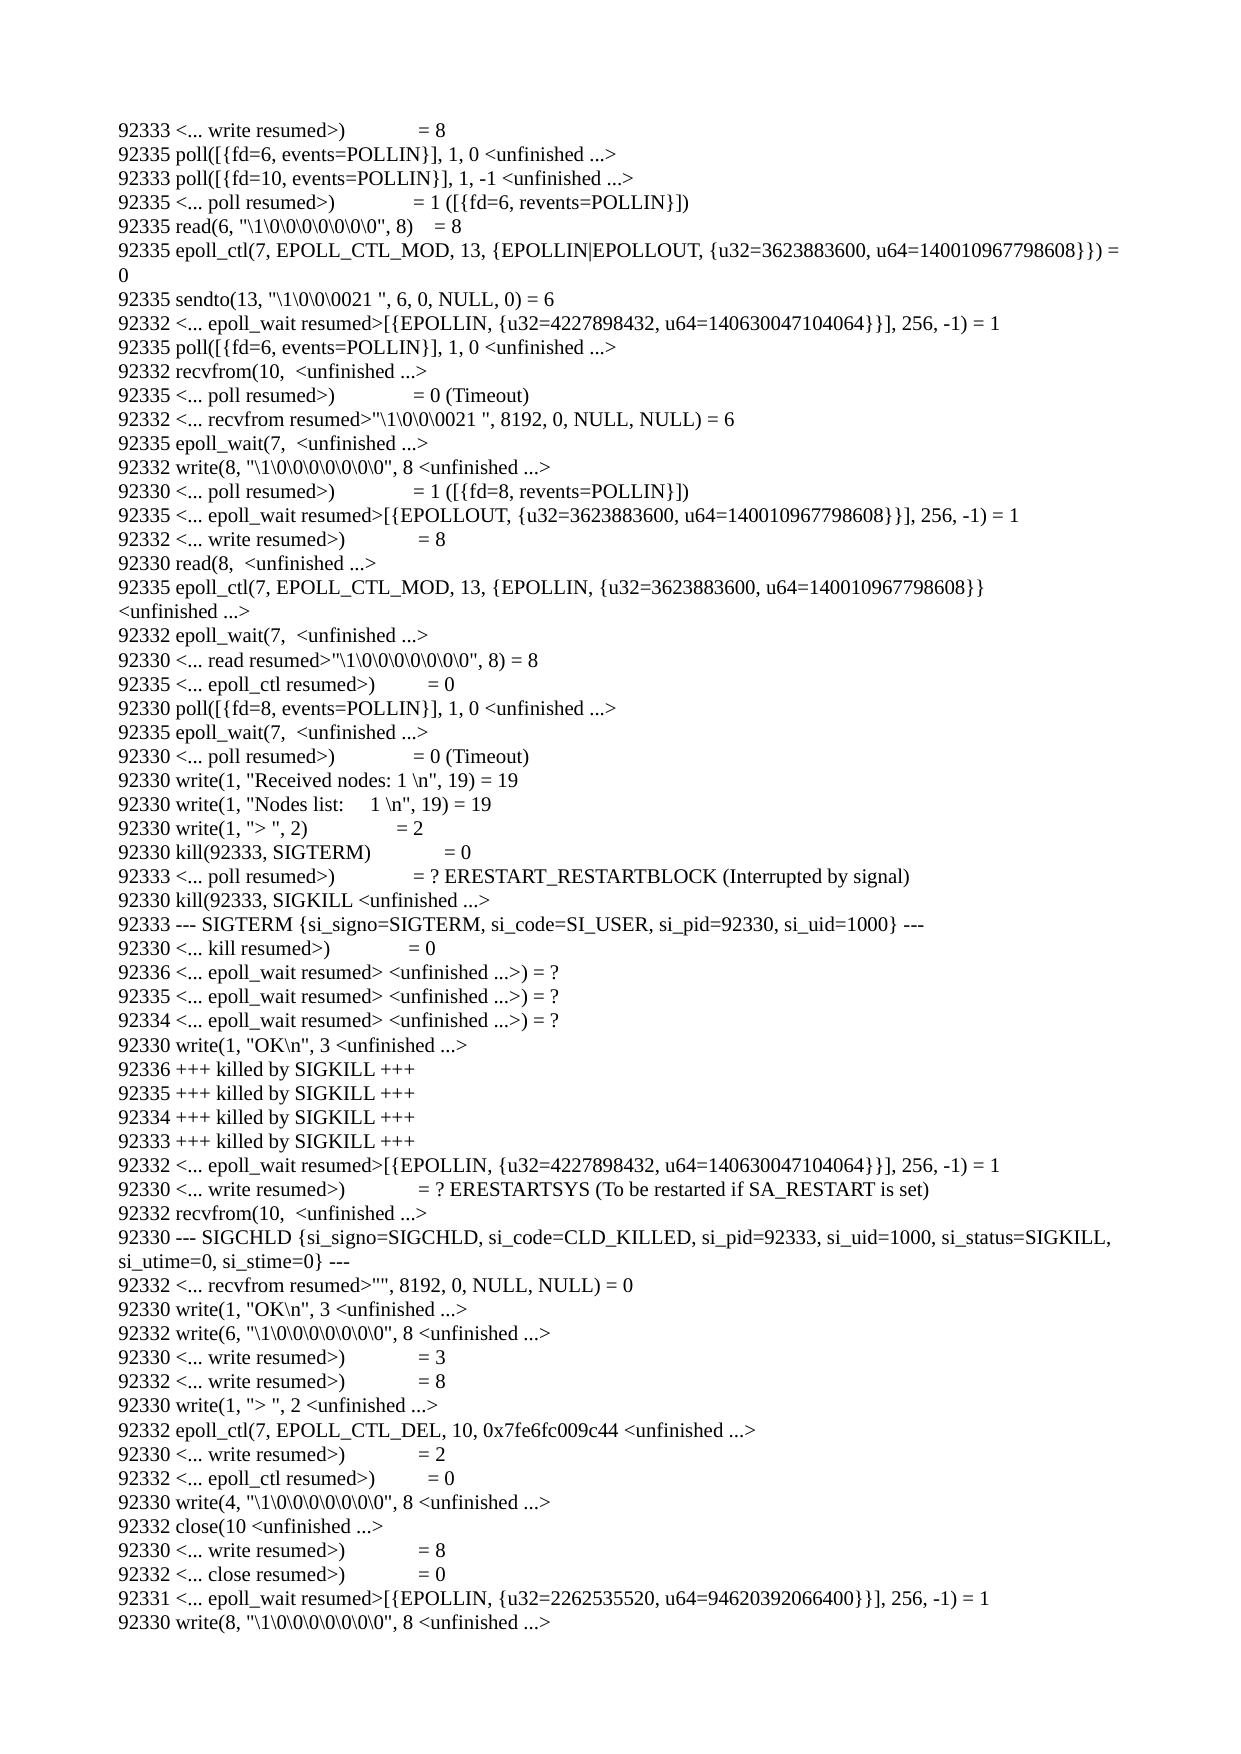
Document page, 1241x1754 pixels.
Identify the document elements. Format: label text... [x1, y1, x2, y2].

text 92332 close(10 <unfinished ...> [118, 1514, 1122, 1538]
text 92330 kill(92333, SIGTERM) = 0 [118, 840, 1122, 864]
text 92335 <... poll resumed>) = 1 ([{fd=6, revents=POLLIN}]) [118, 190, 1122, 214]
text 92335 poll([{fd=6, events=POLLIN}], 1, 0 <unfinished ...> [118, 335, 1122, 359]
text 92335 <... epoll_ctl resumed>) = 0 [118, 672, 1122, 696]
text 92335 <... epoll_wait resumed> <unfinished ...>) = ? [118, 984, 1122, 1008]
text 92330 <... read resumed>"\1\0\0\0\0\0\0\0", 8) = 8 [118, 647, 1122, 672]
text 92332 <... epoll_wait resumed>[{EPOLLIN, {u32=4227898432, u64=140630047104064}}], 256, -1) = 1 [118, 311, 1122, 335]
text 92332 epoll_wait(7, <unfinished ...> [118, 623, 1122, 647]
text 92335 +++ killed by SIGKILL +++ [118, 1081, 1122, 1105]
text 92332 recvfrom(10, <unfinished ...> [118, 1201, 1122, 1225]
text 92330 write(4, "\1\0\0\0\0\0\0\0", 8 <unfinished ...> [118, 1490, 1122, 1514]
text 92332 <... recvfrom resumed>"", 8192, 0, NULL, NULL) = 0 [118, 1273, 1122, 1297]
text 92333 --- SIGTERM {si_signo=SIGTERM, si_code=SI_USER, si_pid=92330, si_uid=1000} --- [118, 912, 1122, 936]
text 92330 --- SIGCHLD {si_signo=SIGCHLD, si_code=CLD_KILLED, si_pid=92333, si_uid=1000, si_status=SIGKILL, si_utime=0, si_stime=0} --- [118, 1225, 1122, 1273]
text 92330 <... write resumed>) = 2 [118, 1442, 1122, 1466]
text 92335 epoll_wait(7, <unfinished ...> [118, 431, 1122, 455]
text 92330 write(8, "\1\0\0\0\0\0\0\0", 8 <unfinished ...> [118, 1610, 1122, 1634]
text 92335 epoll_ctl(7, EPOLL_CTL_MOD, 13, {EPOLLIN|EPOLLOUT, {u32=3623883600, u64=140010967798608}}) = 0 [118, 238, 1122, 287]
text 92334 +++ killed by SIGKILL +++ [118, 1105, 1122, 1129]
text 92330 write(1, "OK\n", 3 <unfinished ...> [118, 1032, 1122, 1057]
text 92330 read(8, <unfinished ...> [118, 551, 1122, 575]
text 92332 write(6, "\1\0\0\0\0\0\0\0", 8 <unfinished ...> [118, 1321, 1122, 1345]
text 92330 kill(92333, SIGKILL <unfinished ...> [118, 888, 1122, 912]
text 92333 <... write resumed>) = 8 [118, 118, 1122, 142]
text 92330 <... poll resumed>) = 1 ([{fd=8, revents=POLLIN}]) [118, 479, 1122, 503]
text 92335 <... poll resumed>) = 0 (Timeout) [118, 383, 1122, 407]
text 92330 write(1, "> ", 2 <unfinished ...> [118, 1393, 1122, 1417]
text 92333 +++ killed by SIGKILL +++ [118, 1129, 1122, 1153]
text 92331 <... epoll_wait resumed>[{EPOLLIN, {u32=2262535520, u64=94620392066400}}], 256, -1) = 1 [118, 1586, 1122, 1610]
text 92332 <... close resumed>) = 0 [118, 1562, 1122, 1586]
text 92332 epoll_ctl(7, EPOLL_CTL_DEL, 10, 0x7fe6fc009c44 <unfinished ...> [118, 1417, 1122, 1442]
text 92330 <... write resumed>) = ? ERESTARTSYS (To be restarted if SA_RESTART is set) [118, 1177, 1122, 1201]
text 92333 <... poll resumed>) = ? ERESTART_RESTARTBLOCK (Interrupted by signal) [118, 864, 1122, 888]
text 92330 write(1, "> ", 2) = 2 [118, 816, 1122, 840]
text 92335 sendto(13, "\1\0\0\0021 ", 6, 0, NULL, 0) = 6 [118, 287, 1122, 311]
text 92336 +++ killed by SIGKILL +++ [118, 1057, 1122, 1081]
text 92335 read(6, "\1\0\0\0\0\0\0\0", 8) = 8 [118, 214, 1122, 238]
text 92332 write(8, "\1\0\0\0\0\0\0\0", 8 <unfinished ...> [118, 455, 1122, 479]
text 92332 recvfrom(10, <unfinished ...> [118, 359, 1122, 383]
text 92330 write(1, "OK\n", 3 <unfinished ...> [118, 1297, 1122, 1321]
text 92330 <... poll resumed>) = 0 (Timeout) [118, 744, 1122, 768]
text 92330 <... write resumed>) = 3 [118, 1345, 1122, 1369]
text 92330 write(1, "Nodes list: 1 \n", 19) = 19 [118, 792, 1122, 816]
text 92330 write(1, "Received nodes: 1 \n", 19) = 19 [118, 768, 1122, 792]
text 92335 epoll_ctl(7, EPOLL_CTL_MOD, 13, {EPOLLIN, {u32=3623883600, u64=140010967798608}} <unfinished ...> [118, 575, 1122, 623]
text 92332 <... write resumed>) = 8 [118, 1369, 1122, 1393]
text 92330 <... write resumed>) = 8 [118, 1538, 1122, 1562]
text 92335 poll([{fd=6, events=POLLIN}], 1, 0 <unfinished ...> [118, 142, 1122, 166]
text 92332 <... write resumed>) = 8 [118, 527, 1122, 551]
text 92335 epoll_wait(7, <unfinished ...> [118, 720, 1122, 744]
text 92330 <... kill resumed>) = 0 [118, 936, 1122, 960]
text 92334 <... epoll_wait resumed> <unfinished ...>) = ? [118, 1008, 1122, 1032]
text 92333 poll([{fd=10, events=POLLIN}], 1, -1 <unfinished ...> [118, 166, 1122, 190]
text 92336 <... epoll_wait resumed> <unfinished ...>) = ? [118, 960, 1122, 984]
text 92332 <... epoll_ctl resumed>) = 0 [118, 1466, 1122, 1490]
text 92332 <... recvfrom resumed>"\1\0\0\0021 ", 8192, 0, NULL, NULL) = 6 [118, 407, 1122, 431]
text 92332 <... epoll_wait resumed>[{EPOLLIN, {u32=4227898432, u64=140630047104064}}], 256, -1) = 1 [118, 1153, 1122, 1177]
text 92330 poll([{fd=8, events=POLLIN}], 1, 0 <unfinished ...> [118, 696, 1122, 720]
text 92335 <... epoll_wait resumed>[{EPOLLOUT, {u32=3623883600, u64=140010967798608}}], 256, -1) = 1 [118, 503, 1122, 527]
